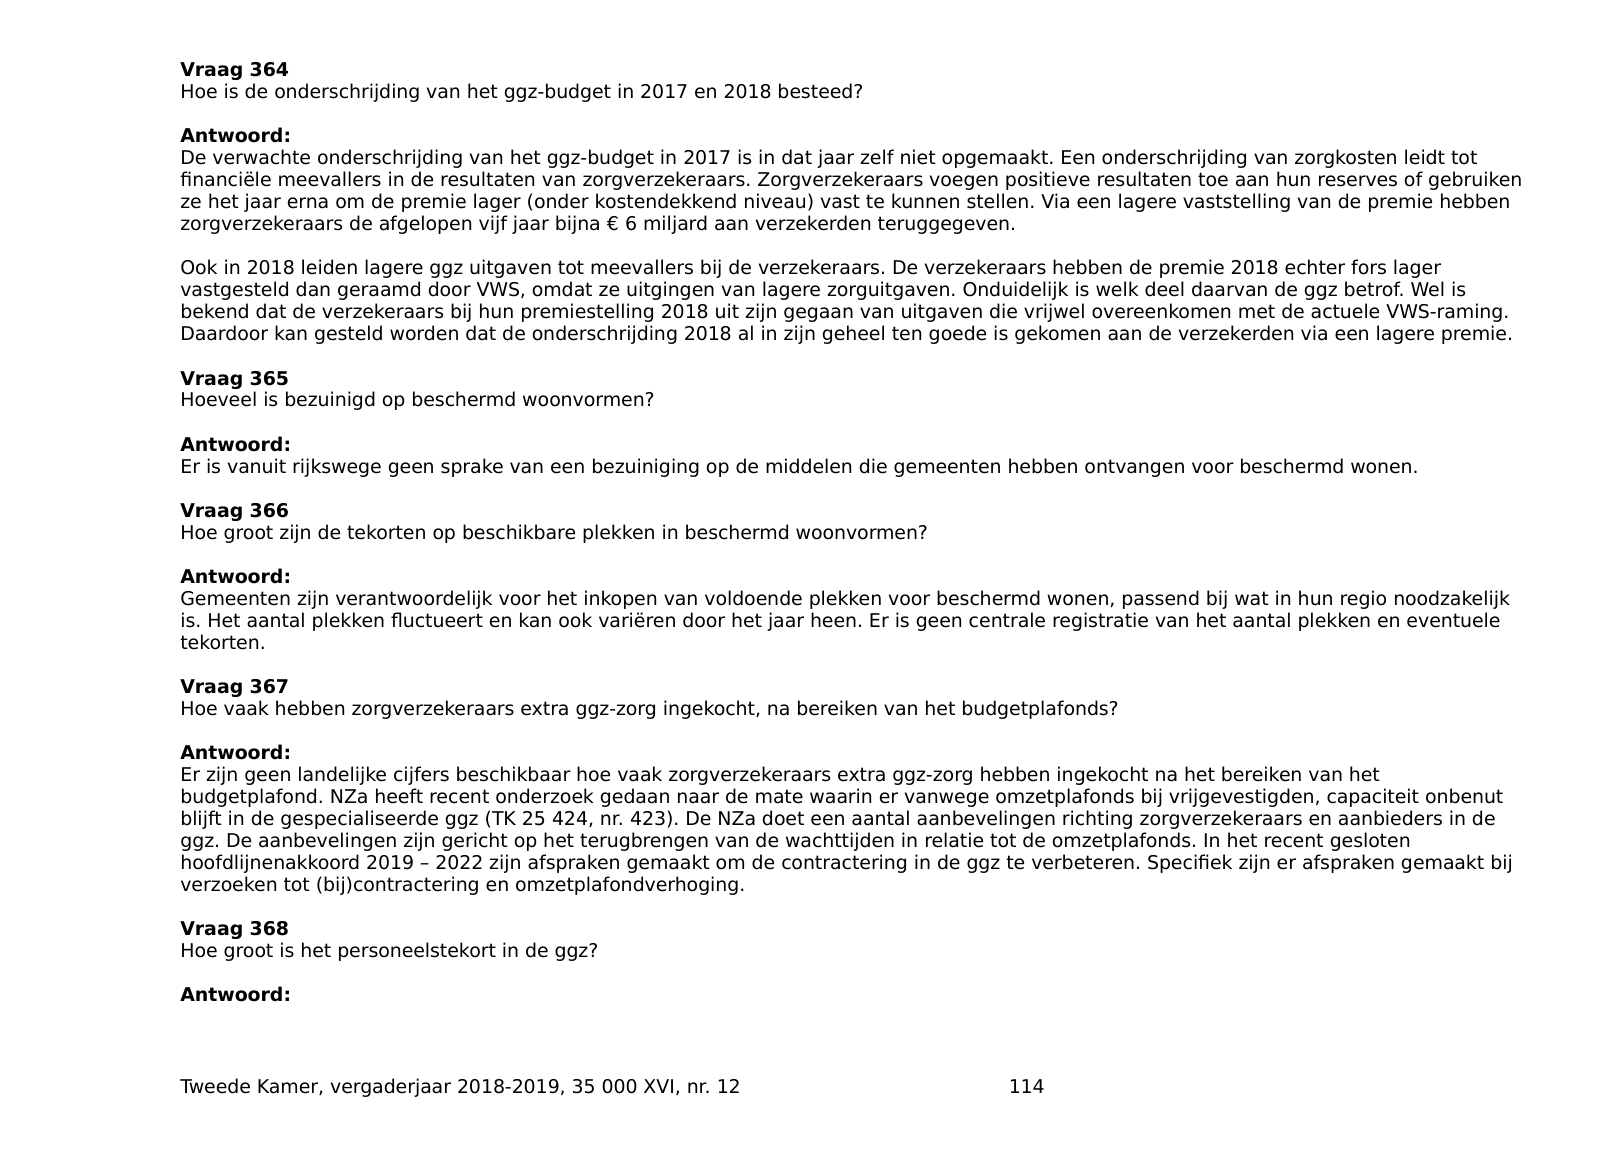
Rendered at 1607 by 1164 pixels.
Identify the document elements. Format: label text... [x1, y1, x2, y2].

text Er zijn geen landelijke cijfers beschikbaar hoe vaak zorgverzekeraars extra ggz-zorg hebben ingekocht na het bereiken van het budgetplafond. NZa heeft recent onderzoek gedaan naar de mate waarin er vanwege omzetplafonds bij vrijgevestigden, capaciteit onbenut blijft in de gespecialiseerde ggz (TK 25 424, nr. 423). De NZa doet een aantal aanbevelingen richting zorgverzekeraars en aanbieders in de ggz. De aanbevelingen zijn gericht op het terugbrengen van de wachttijden in relatie tot de omzetplafonds. In het recent gesloten hoofdlijnenakkoord 2019 – 2022 zijn afspraken gemaakt om de contractering in de ggz te verbeteren. Specifiek zijn er afspraken gemaakt bij verzoeken tot (bij)contractering en omzetplafondverhoging. [180, 764, 1529, 896]
text Vraag 364 [180, 59, 1529, 81]
text Antwoord: [180, 742, 1529, 764]
text Er is vanuit rijkswege geen sprake van een bezuiniging op de middelen die gemeenten hebben ontvangen voor beschermd wonen. [180, 456, 1529, 477]
text Antwoord: [180, 984, 1529, 1006]
text Gemeenten zijn verantwoordelijk voor het inkopen van voldoende plekken voor beschermd wonen, passend bij wat in hun regio noodzakelijk is. Het aantal plekken fluctueert en kan ook variëren door het jaar heen. Er is geen centrale registratie van het aantal plekken en eventuele tekorten. [180, 588, 1529, 654]
text Hoe groot is het personeelstekort in de ggz? [180, 940, 1529, 962]
text Antwoord: [180, 433, 1529, 456]
text Antwoord: [180, 566, 1529, 588]
text Hoe vaak hebben zorgverzekeraars extra ggz-zorg ingekocht, na bereiken van het budgetplafonds? [180, 698, 1529, 720]
text Antwoord: [180, 125, 1529, 147]
text Vraag 367 [180, 676, 1529, 698]
text De verwachte onderschrijding van het ggz-budget in 2017 is in dat jaar zelf niet opgemaakt. Een onderschrijding van zorgkosten leidt tot financiële meevallers in de resultaten van zorgverzekeraars. Zorgverzekeraars voegen positieve resultaten toe aan hun reserves of gebruiken ze het jaar erna om de premie lager (onder kostendekkend niveau) vast te kunnen stellen. Via een lagere vaststelling van de premie hebben zorgverzekeraars de afgelopen vijf jaar bijna € 6 miljard aan verzekerden teruggegeven. [180, 147, 1529, 235]
text Hoeveel is bezuinigd op beschermd woonvormen? [180, 389, 1529, 411]
text Vraag 366 [180, 500, 1529, 522]
text Hoe is de onderschrijding van het ggz-budget in 2017 en 2018 besteed? [180, 81, 1529, 103]
text Vraag 365 [180, 367, 1529, 389]
text Hoe groot zijn de tekorten op beschikbare plekken in beschermd woonvormen? [180, 522, 1529, 544]
text Ook in 2018 leiden lagere ggz uitgaven tot meevallers bij de verzekeraars. De verzekeraars hebben de premie 2018 echter fors lager vastgesteld dan geraamd door VWS, omdat ze uitgingen van lagere zorguitgaven. Onduidelijk is welk deel daarvan de ggz betrof. Wel is bekend dat de verzekeraars bij hun premiestelling 2018 uit zijn gegaan van uitgaven die vrijwel overeenkomen met de actuele VWS-raming. Daardoor kan gesteld worden dat de onderschrijding 2018 al in zijn geheel ten goede is gekomen aan de verzekerden via een lagere premie. [180, 257, 1529, 345]
text Vraag 368 [180, 918, 1529, 940]
